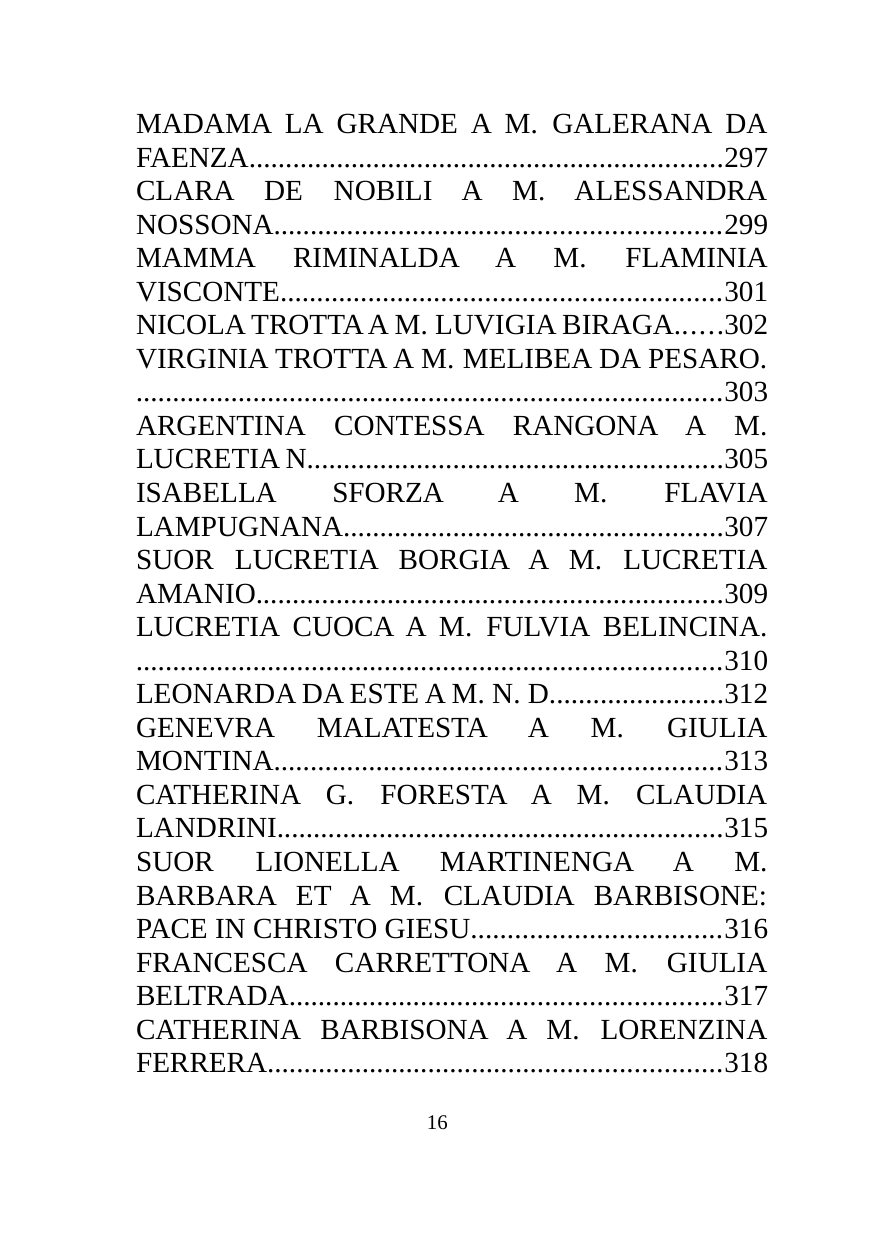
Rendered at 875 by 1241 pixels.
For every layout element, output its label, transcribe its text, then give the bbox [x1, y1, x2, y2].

text SUOR LUCRETIA BORGIA A M. LUCRETIA AMANIO. 309 [136, 542, 768, 609]
text ARGENTINA CONTESSA RANGONA A M. LUCRETIA N. 305 [136, 408, 768, 475]
text CATHERINA G. FORESTA A M. CLAUDIA LANDRINI. 315 [136, 777, 768, 844]
text CLARA DE NOBILI A M. ALESSANDRA NOSSONA. 299 [136, 173, 768, 240]
text MAMMA RIMINALDA A M. FLAMINIA VISCONTE. 301 [136, 240, 768, 307]
text GENEVRA MALATESTA A M. GIULIA MONTINA. 313 [136, 710, 768, 777]
text ISABELLA SFORZA A M. FLAVIA LAMPUGNANA. 307 [136, 475, 768, 542]
text SUOR LIONELLA MARTINENGA A M. BARBARA ET A M. CLAUDIA BARBISONE: PACE IN CHRISTO GIESU. 316 [136, 844, 768, 945]
text NICOLA TROTTA A M. LUVIGIA BIRAGA. 302 [136, 307, 768, 341]
text FRANCESCA CARRETTONA A M. GIULIA BELTRADA. 317 [136, 945, 768, 1012]
text LUCRETIA CUOCA A M. FULVIA BELINCINA. 310 [136, 609, 768, 676]
text VIRGINIA TROTTA A M. MELIBEA DA PESARO. 303 [136, 341, 768, 408]
text CATHERINA BARBISONA A M. LORENZINA FERRERA. 318 [136, 1012, 768, 1079]
text MADAMA LA GRANDE A M. GALERANA DA FAENZA. 297 [136, 106, 768, 173]
text LEONARDA DA ESTE A M. N. D. 312 [136, 676, 768, 710]
